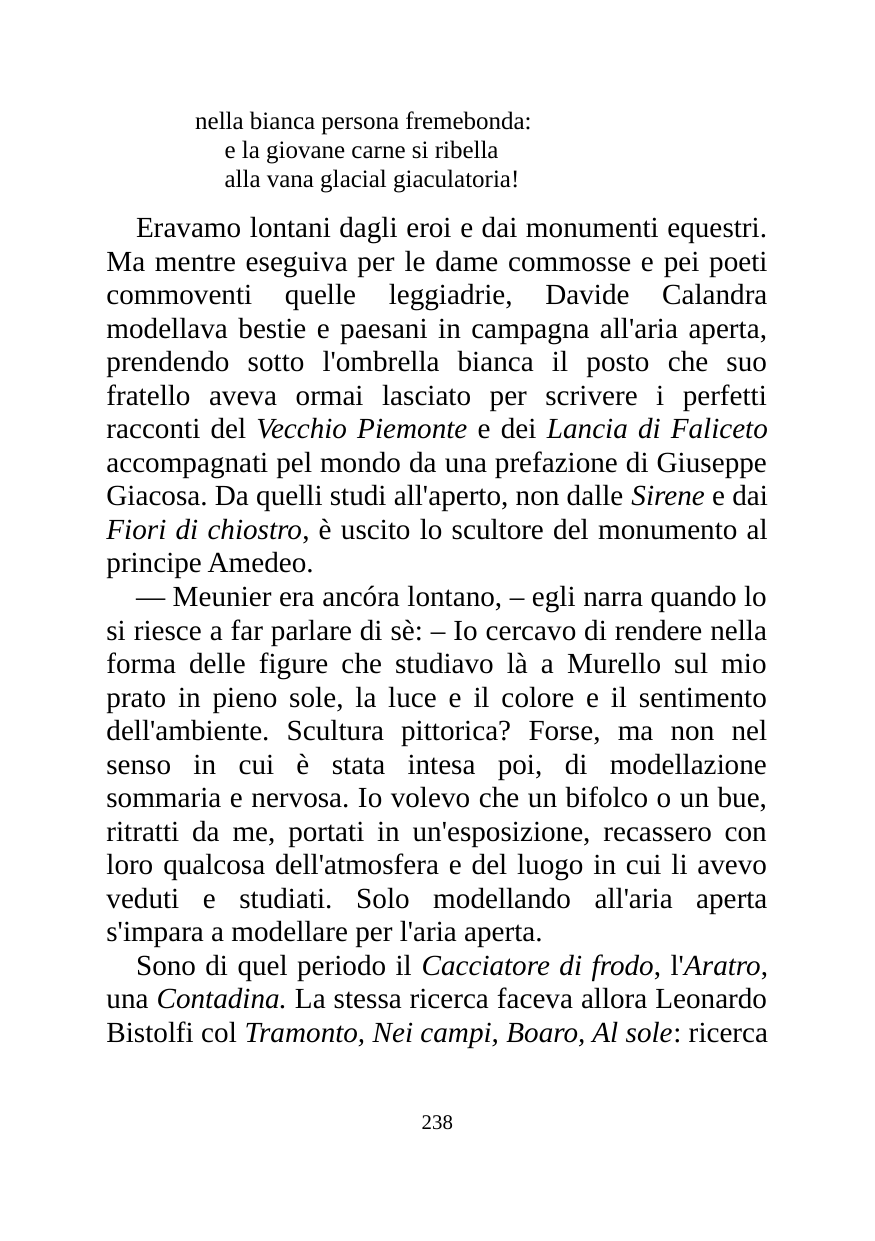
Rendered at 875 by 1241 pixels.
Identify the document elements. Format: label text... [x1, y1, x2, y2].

text — Meunier era ancóra lontano, – egli narra quando lo si riesce a far parlare di sè: – Io cercavo di rendere nella forma delle figure che studiavo là a Murello sul mio prato in pieno sole, la luce e il colore e il sentimento dell'ambiente. Scultura pittorica? Forse, ma non nel senso in cui è stata intesa poi, di modellazione sommaria e nervosa. Io volevo che un bifolco o un bue, ritratti da me, portati in un'esposizione, recassero con loro qualcosa dell'atmosfera e del luogo in cui li avevo veduti e studiati. Solo modellando all'aria aperta s'impara a modellare per l'aria aperta. [106, 579, 768, 948]
text Sono di quel periodo il Cacciatore di frodo, l'Aratro, una Contadina. La stessa ricerca faceva allora Leonardo Bistolfi col Tramonto, Nei campi, Boaro, Al sole: ricerca [106, 948, 768, 1049]
text Eravamo lontani dagli eroi e dai monumenti equestri. Ma mentre eseguiva per le dame commosse e pei poeti commoventi quelle leggiadrie, Davide Calandra modellava bestie e paesani in campagna all'aria aperta, prendendo sotto l'ombrella bianca il posto che suo fratello aveva ormai lasciato per scrivere i perfetti racconti del Vecchio Piemonte e dei Lancia di Faliceto accompagnati pel mondo da una prefazione di Giuseppe Giacosa. Da quelli studi all'aperto, non dalle Sirene e dai Fiori di chiostro, è uscito lo scultore del monumento al principe Amedeo. [106, 210, 768, 579]
text nella bianca persona fremebonda: e la giovane carne si ribella alla vana glacial giaculatoria! [195, 106, 768, 192]
